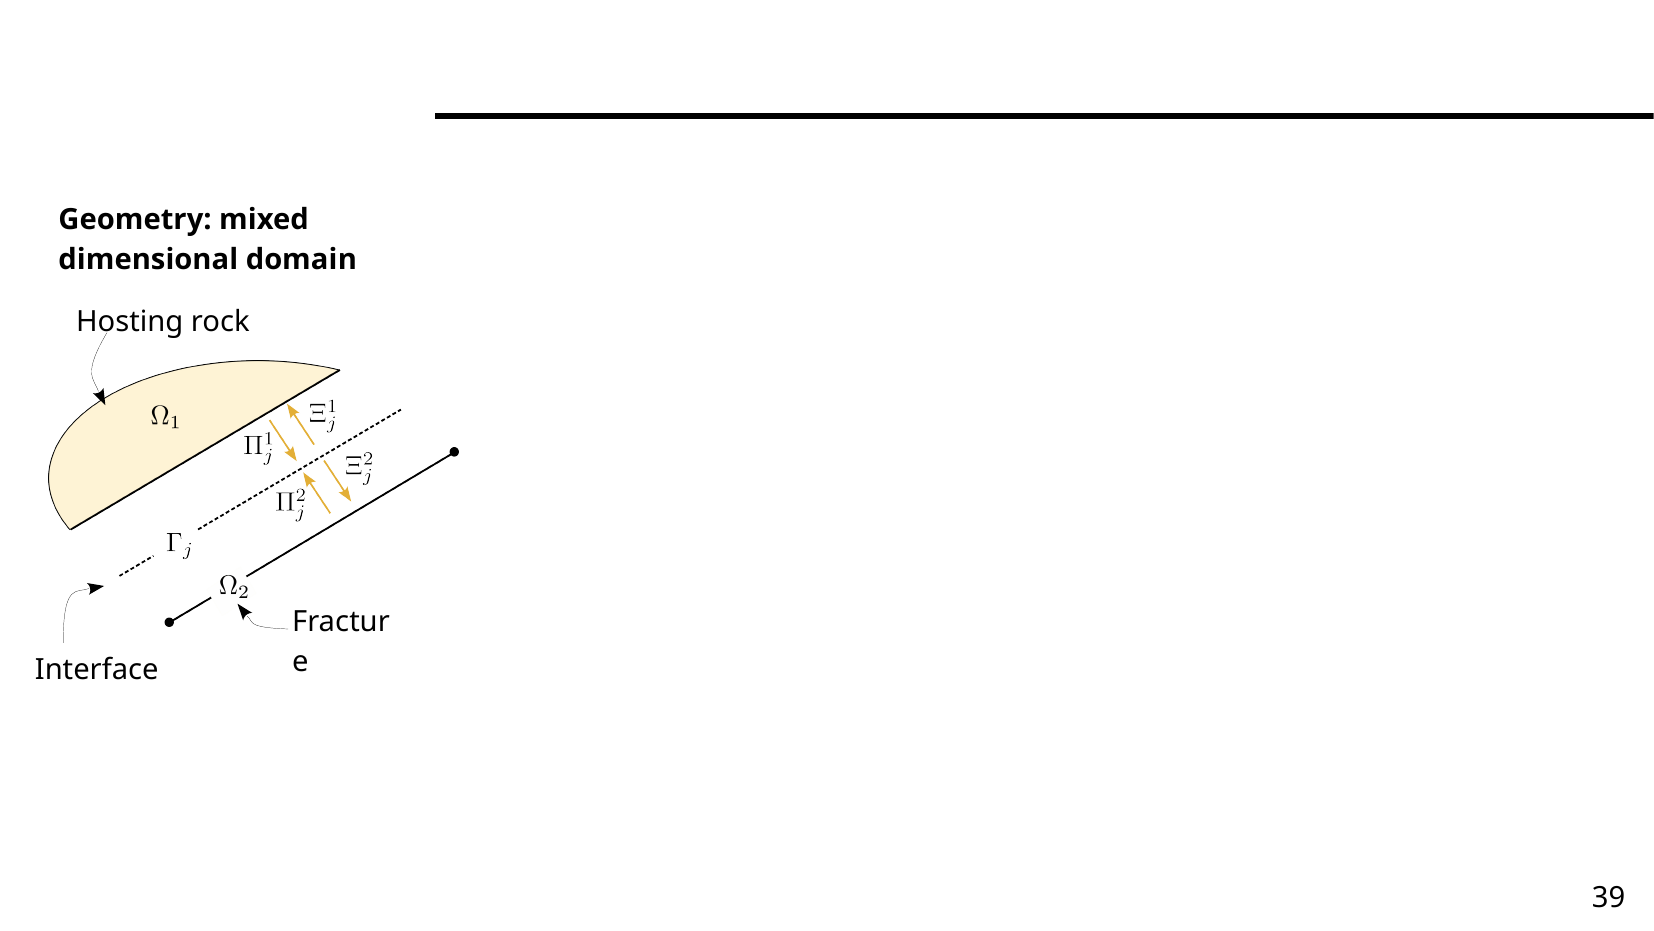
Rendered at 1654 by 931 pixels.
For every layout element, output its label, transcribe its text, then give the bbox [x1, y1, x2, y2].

text_box Hosting rock [61, 293, 254, 347]
text_box Geometry: mixed dimensional domain [43, 190, 439, 285]
text_box Interface [20, 640, 186, 703]
text_box Fracture [277, 593, 420, 647]
picture [48, 360, 459, 627]
